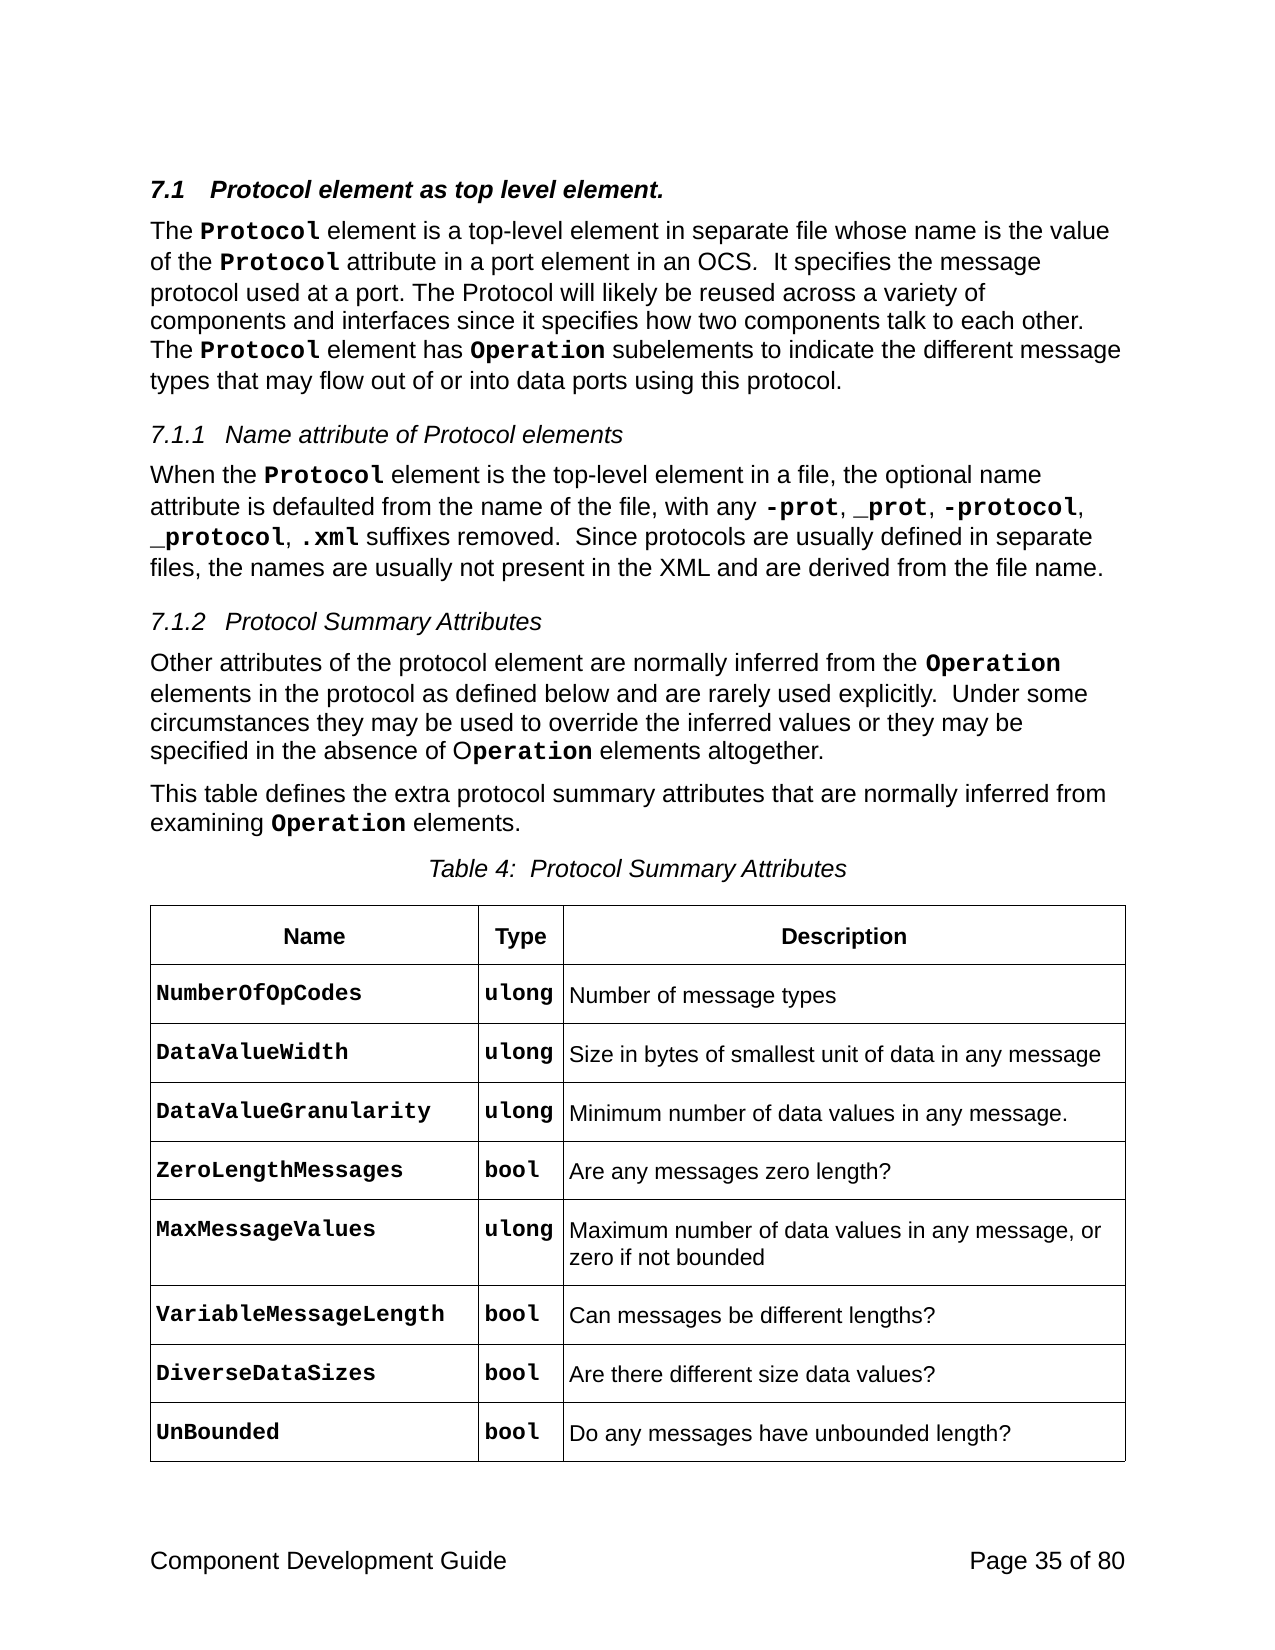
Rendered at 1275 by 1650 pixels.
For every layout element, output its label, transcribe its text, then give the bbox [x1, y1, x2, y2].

table_cell DataValueWidth [151, 1024, 478, 1082]
table_header Name [151, 906, 478, 964]
table_cell DataValueGranularity [151, 1083, 478, 1141]
table_cell ulong [479, 1200, 563, 1284]
text Other attributes of the protocol element are normally inferred from the Operation elements in the protocol as defined below and are rarely used explicitly. Under some circumstances they may be used to override the inferred values or they may be specified in the absence of Operation elements altogether. [150, 648, 1125, 767]
text This table defines the extra protocol summary attributes that are normally inferred from examining Operation elements. [150, 779, 1125, 839]
table_cell bool [479, 1286, 563, 1343]
table_cell bool [479, 1142, 563, 1199]
table_cell Do any messages have unbounded length? [564, 1403, 1125, 1461]
table_cell ulong [479, 1024, 563, 1082]
table_cell ulong [479, 965, 563, 1023]
table_cell NumberOfOpCodes [151, 965, 478, 1023]
subtitle Protocol Summary Attributes [150, 607, 1125, 636]
table_cell Can messages be different lengths? [564, 1286, 1125, 1343]
text When the Protocol element is the top-level element in a file, the optional name attribute is defaulted from the name of the file, with any -prot, _prot, ‑protocol, _protocol, .xml suffixes removed. Since protocols are usually defined in separate files, the names are usually not present in the XML and are derived from the file name. [150, 461, 1125, 582]
table_cell bool [479, 1403, 563, 1461]
subtitle Name attribute of Protocol elements [150, 420, 1125, 448]
table_header Type [479, 906, 563, 964]
table_cell UnBounded [151, 1403, 478, 1461]
table_cell Minimum number of data values in any message. [564, 1083, 1125, 1141]
table_cell VariableMessageLength [151, 1286, 478, 1343]
table_cell Number of message types [564, 965, 1125, 1023]
table_cell Are there different size data values? [564, 1345, 1125, 1402]
table_cell DiverseDataSizes [151, 1345, 478, 1402]
table_cell bool [479, 1345, 563, 1402]
subtitle Protocol element as top level element. [150, 175, 1125, 204]
table_cell Size in bytes of smallest unit of data in any message [564, 1024, 1125, 1082]
table_header Description [564, 906, 1125, 964]
table_cell MaxMessageValues [151, 1200, 478, 1284]
text Table 4: Protocol Summary Attributes [150, 854, 1125, 883]
table_cell ZeroLengthMessages [151, 1142, 478, 1199]
table_cell Maximum number of data values in any message, or zero if not bounded [564, 1200, 1125, 1284]
table_cell Are any messages zero length? [564, 1142, 1125, 1199]
table_cell ulong [479, 1083, 563, 1141]
text The Protocol element is a top-level element in separate file whose name is the value of the Protocol attribute in a port element in an OCS. It specifies the message protocol used at a port. The Protocol will likely be reused across a variety of components and interfaces since it specifies how two components talk to each other. The Protocol element has Operation subelements to indicate the different message types that may flow out of or into data ports using this protocol. [150, 216, 1125, 395]
